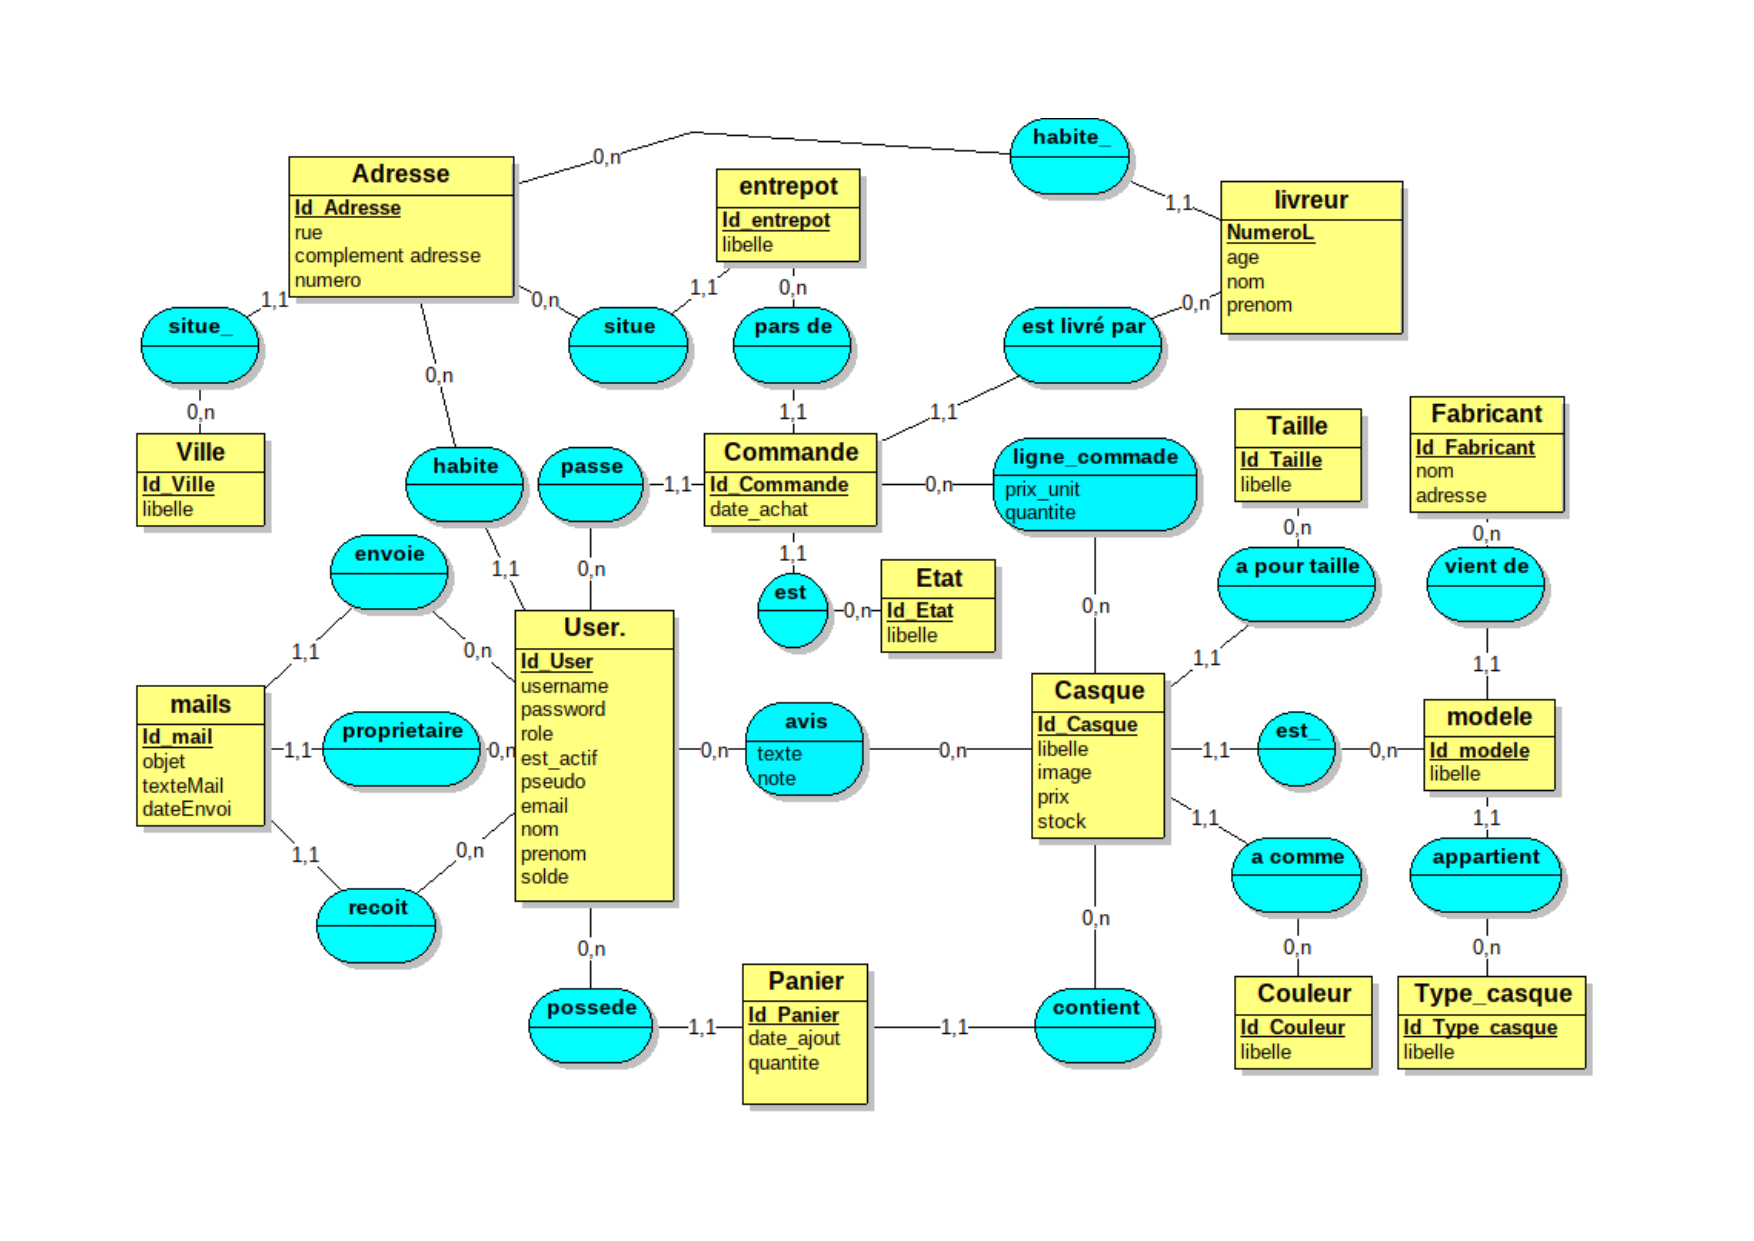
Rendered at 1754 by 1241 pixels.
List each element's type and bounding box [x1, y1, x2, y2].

picture [118, 118, 1636, 1156]
